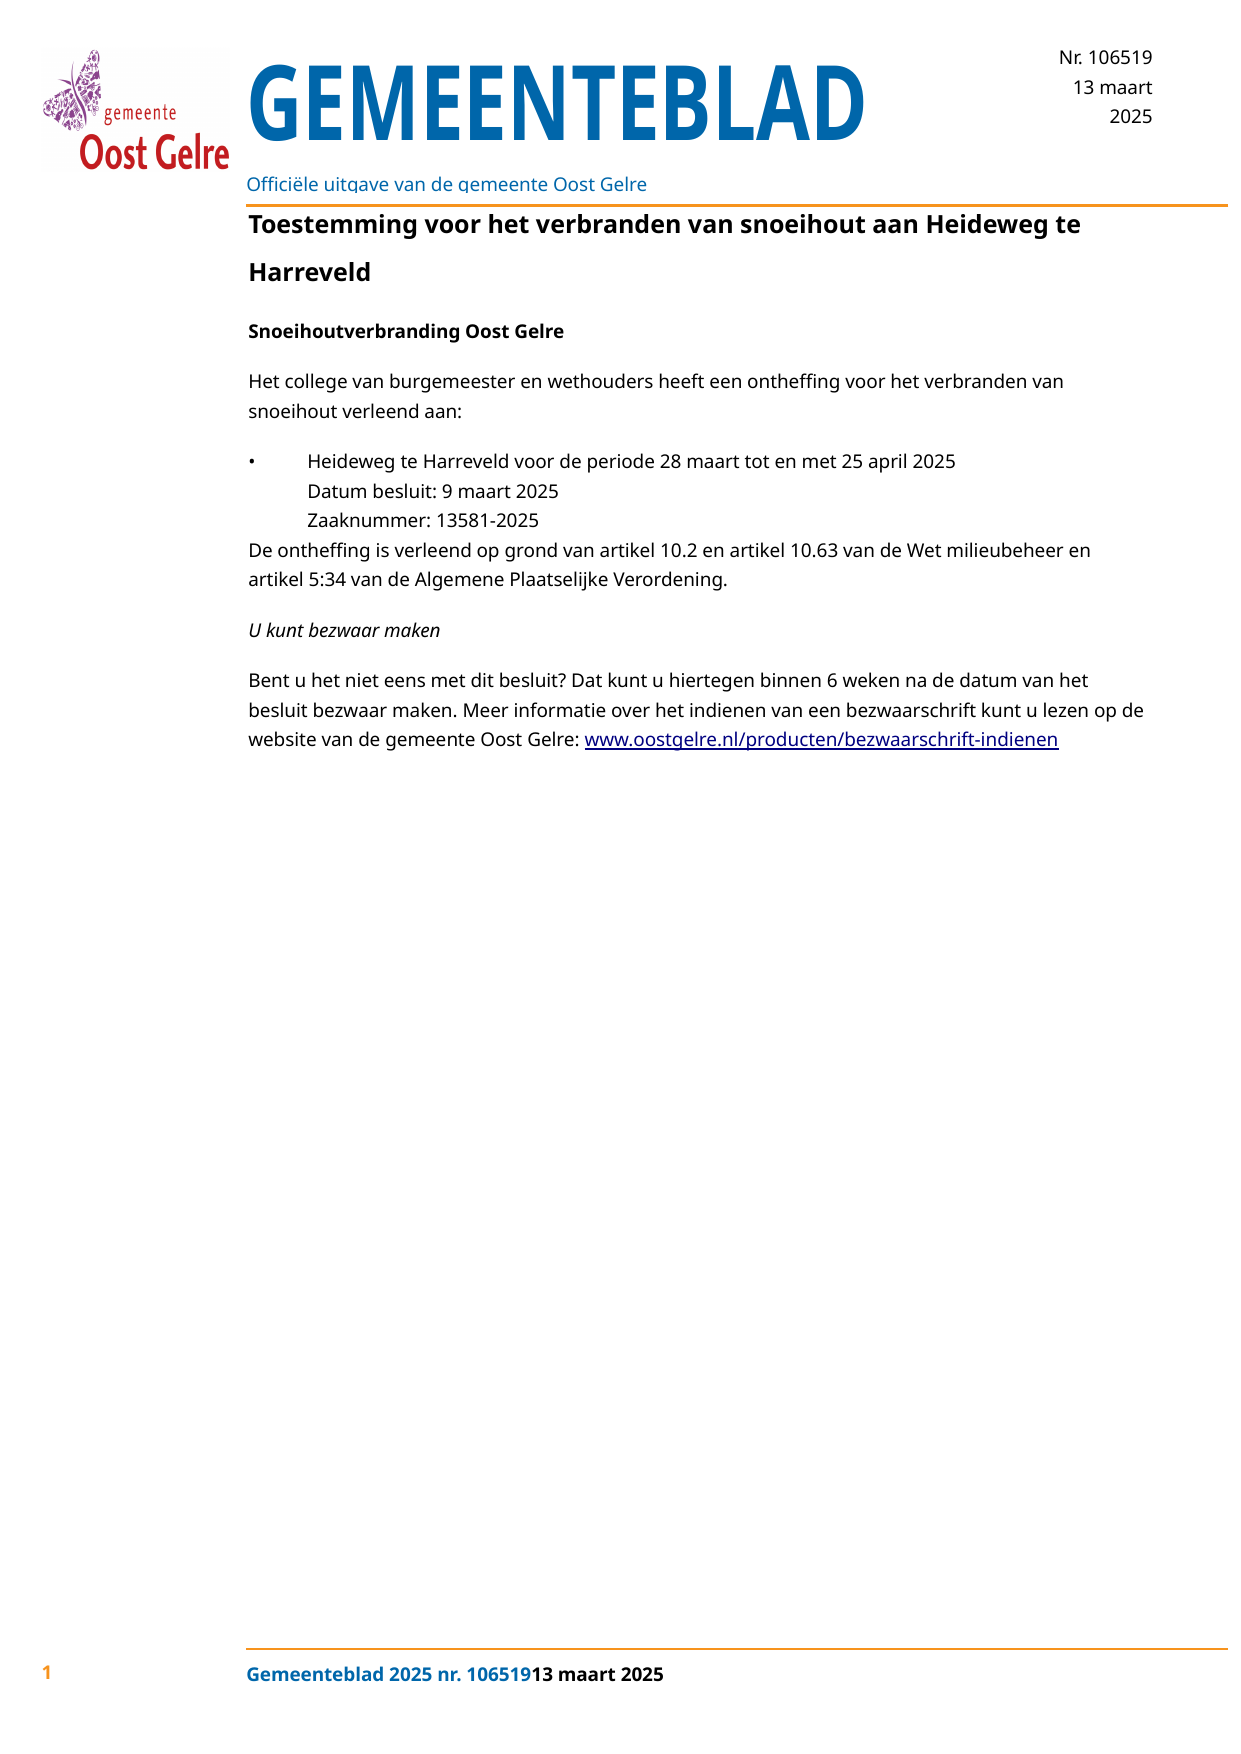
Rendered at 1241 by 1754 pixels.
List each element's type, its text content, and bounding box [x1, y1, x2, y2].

text Snoeihoutverbranding Oost Gelre [248, 318, 1152, 344]
text U kunt bezwaar maken [248, 617, 1152, 643]
list Heideweg te Harreveld voor de periode 28 maart tot en met 25 april 2025 [248, 448, 1152, 474]
text Het college van burgemeester en wethouders heeft een ontheffing voor het verbranden van snoeihout verleend aan: [248, 368, 1152, 424]
list Zaaknummer: 13581-2025 [248, 507, 1152, 533]
text Bent u het niet eens met dit besluit? Dat kunt u hiertegen binnen 6 weken na de datum van het besluit bezwaar maken. Meer informatie over het indienen van een bezwaarschrift kunt u lezen op de website van de gemeente Oost Gelre: www.oostgelre.nl/producten/bezwaarschrift-indienen [248, 667, 1152, 752]
text De ontheffing is verleend op grond van artikel 10.2 en artikel 10.63 van de Wet milieubeheer en artikel 5:34 van de Algemene Plaatselijke Verordening. [248, 537, 1152, 592]
picture [41, 47, 231, 172]
text Toestemming voor het verbranden van snoeihout aan Heideweg te Harreveld [248, 207, 1152, 288]
list Datum besluit: 9 maart 2025 [248, 478, 1152, 504]
